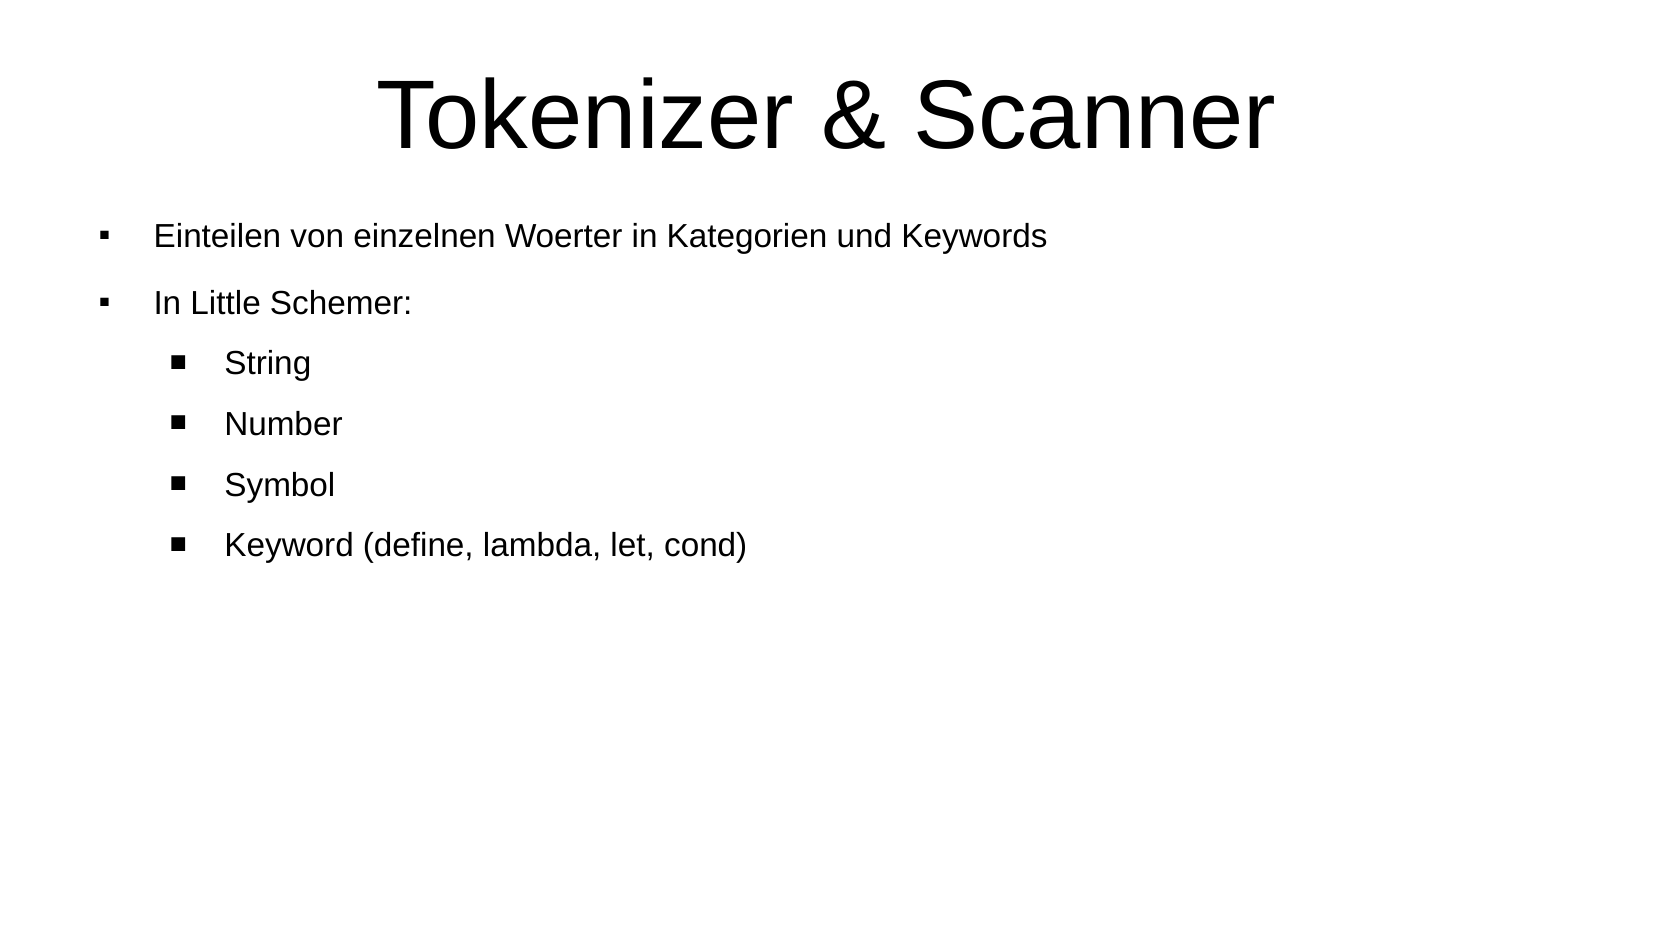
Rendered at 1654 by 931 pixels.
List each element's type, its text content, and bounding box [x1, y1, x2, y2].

list Einteilen von einzelnen Woerter in Kategorien und Keywords In Little Schemer: String Number Symbol Keyword (define, lambda, let, cond) [82, 217, 1571, 758]
title Tokenizer & Scanner [82, 37, 1571, 193]
